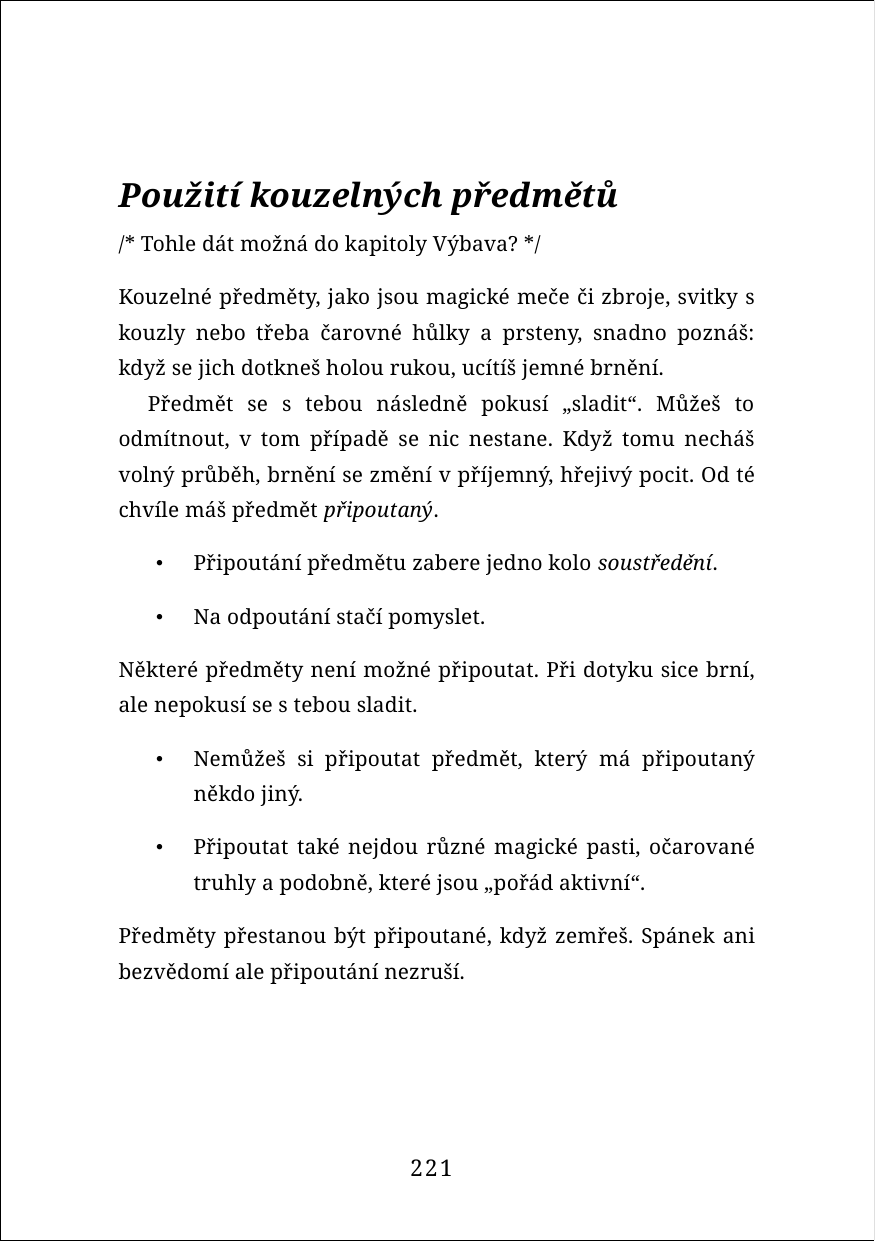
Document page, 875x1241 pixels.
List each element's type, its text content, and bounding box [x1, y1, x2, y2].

list Připoutat také nejdou různé magické pasti, očarované truhly a podobně, které jsou „pořád aktivní“. [156, 832, 756, 896]
text Předměty přestanou být připoutané, když zemřeš. Spánek ani bezvědomí ale připoutání nezruší. [118, 921, 756, 985]
list Připoutání předmětu zabere jedno kolo soustředění. [156, 548, 756, 577]
text Některé předměty není možné připoutat. Při dotyku sice brní, ale nepokusí se s tebou sladit. [118, 655, 756, 719]
text Kouzelné předměty, jako jsou magické meče či zbroje, svitky s kouzly nebo třeba čarovné hůlky a prsteny, snadno poznáš: když se jich dotkneš holou rukou, ucítíš jemné brnění. Předmět se s tebou následně pokusí „sladit“. Můžeš to odmítnout, v tom případě se nic nestane. Když tomu necháš volný průběh, brnění se změní v příjemný, hřejivý pocit. Od té chvíle máš předmět připoutaný. [118, 282, 756, 524]
list Nemůžeš si připoutat předmět, který má připoutaný někdo jiný. [156, 744, 756, 808]
subtitle Použití kouzelných předmětů [118, 172, 756, 217]
list Na odpoutání stačí pomyslet. [156, 602, 756, 630]
text /* Tohle dát možná do kapitoly Výbava? */ [118, 229, 756, 257]
